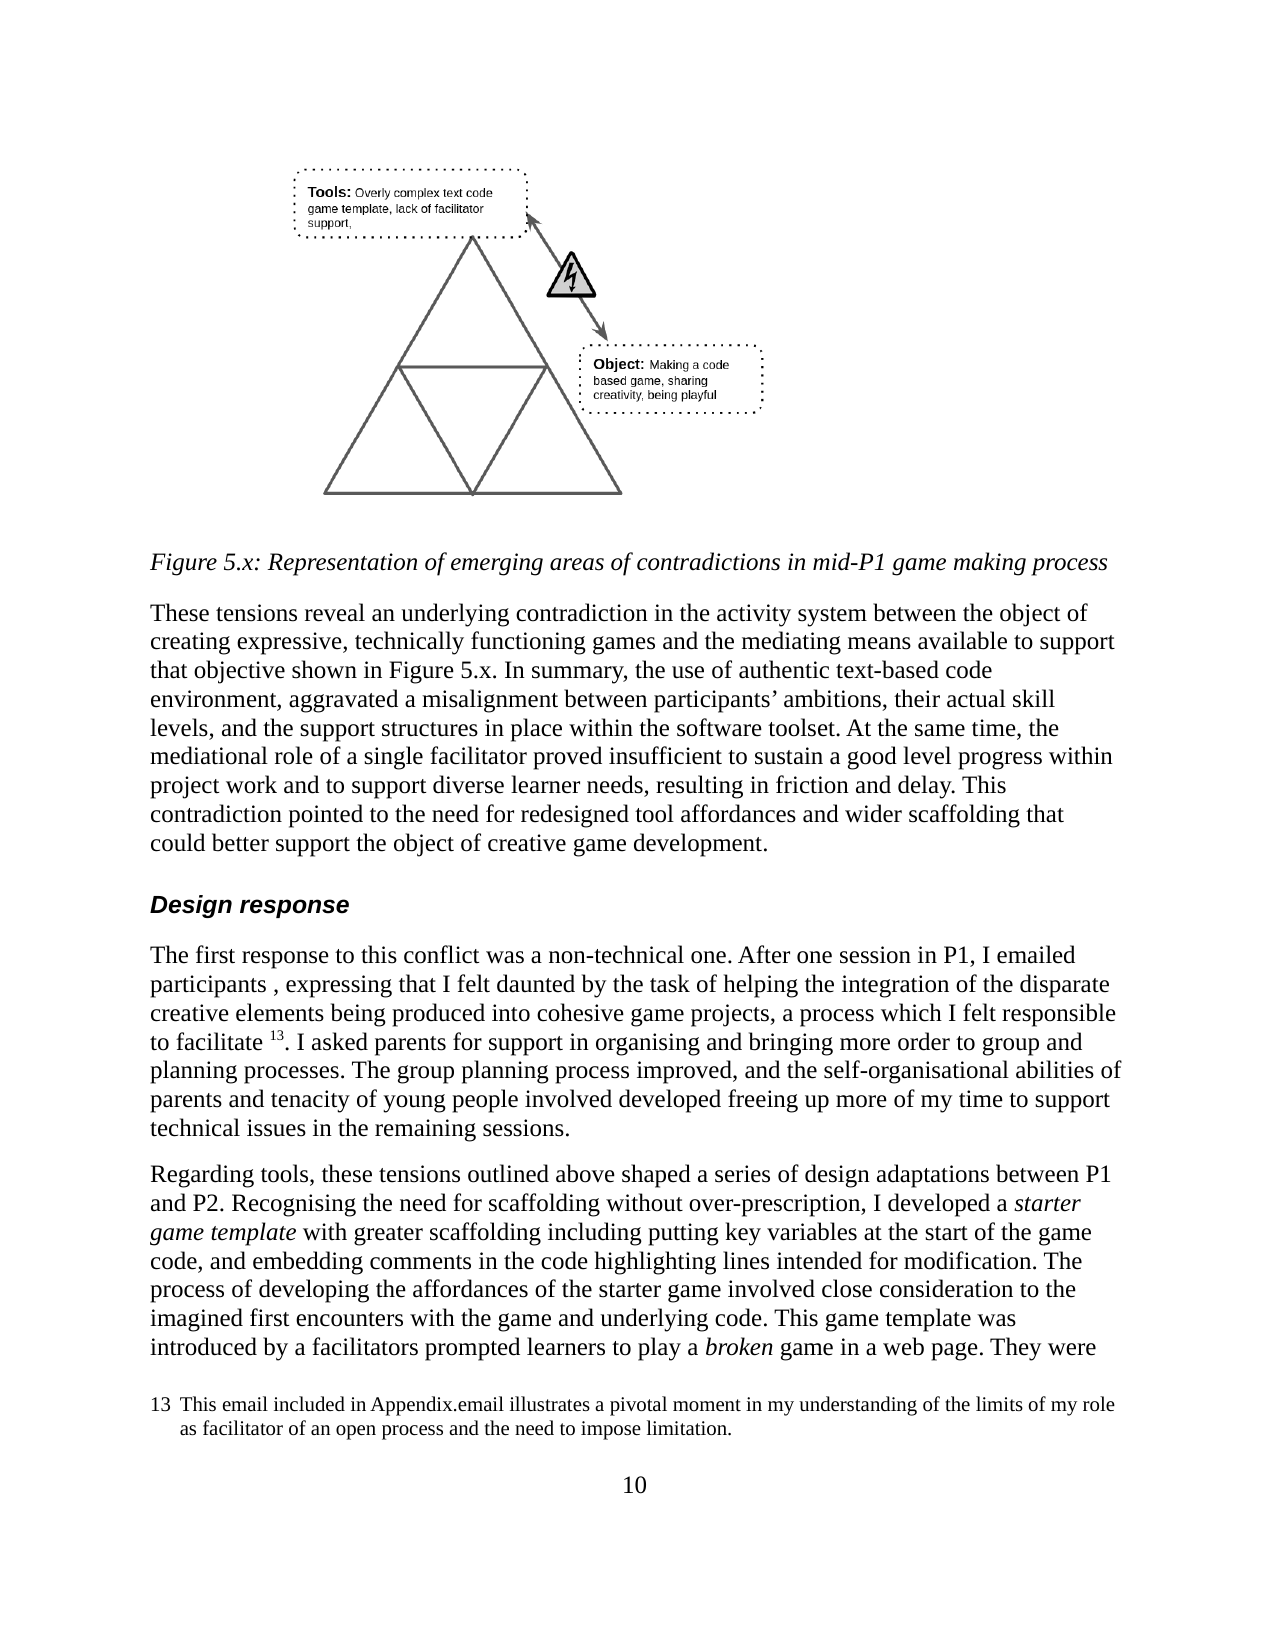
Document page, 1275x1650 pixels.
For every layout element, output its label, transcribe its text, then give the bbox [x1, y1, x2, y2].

text These tensions reveal an underlying contradiction in the activity system between the object of creating expressive, technically functioning games and the mediating means available to support that objective shown in Figure 5.x. In summary, the use of authentic text-based code environment, aggravated a misalignment between participants’ ambitions, their actual skill levels, and the support structures in place within the software toolset. At the same time, the mediational role of a single facilitator proved insufficient to sustain a good level progress within project work and to support diverse learner needs, resulting in friction and delay. This contradiction pointed to the need for redesigned tool affordances and wider scaffolding that could better support the object of creative game development. [150, 598, 1125, 856]
text This email included in Appendix.email illustrates a pivotal moment in my understanding of the limits of my role as facilitator of an open process and the need to impose limitation. [150, 1392, 1125, 1440]
text The first response to this conflict was a non-technical one. After one session in P1, I emailed participants , expressing that I felt daunted by the task of helping the integration of the disparate creative elements being produced into cohesive game projects, a process which I felt responsible to facilitate . I asked parents for support in organising and bringing more order to group and planning processes. The group planning process improved, and the self-organisational abilities of parents and tenacity of young people involved developed freeing up more of my time to support technical issues in the remaining sessions. [150, 940, 1125, 1142]
text Figure 5.x: Representation of emerging areas of contradictions in mid-P1 game making process [150, 547, 1125, 576]
text Regarding tools, these tensions outlined above shaped a series of design adaptations between P1 and P2. Recognising the need for scaffolding without over-prescription, I developed a starter game template with greater scaffolding including putting key variables at the start of the game code, and embedding comments in the code highlighting lines intended for modification. The process of developing the affordances of the starter game involved close consideration to the imagined first encounters with the game and underlying code. This game template was introduced by a facilitators prompted learners to play a broken game in a web page. They were [150, 1159, 1125, 1361]
picture [150, 150, 882, 535]
subtitle Design response [150, 890, 1125, 919]
